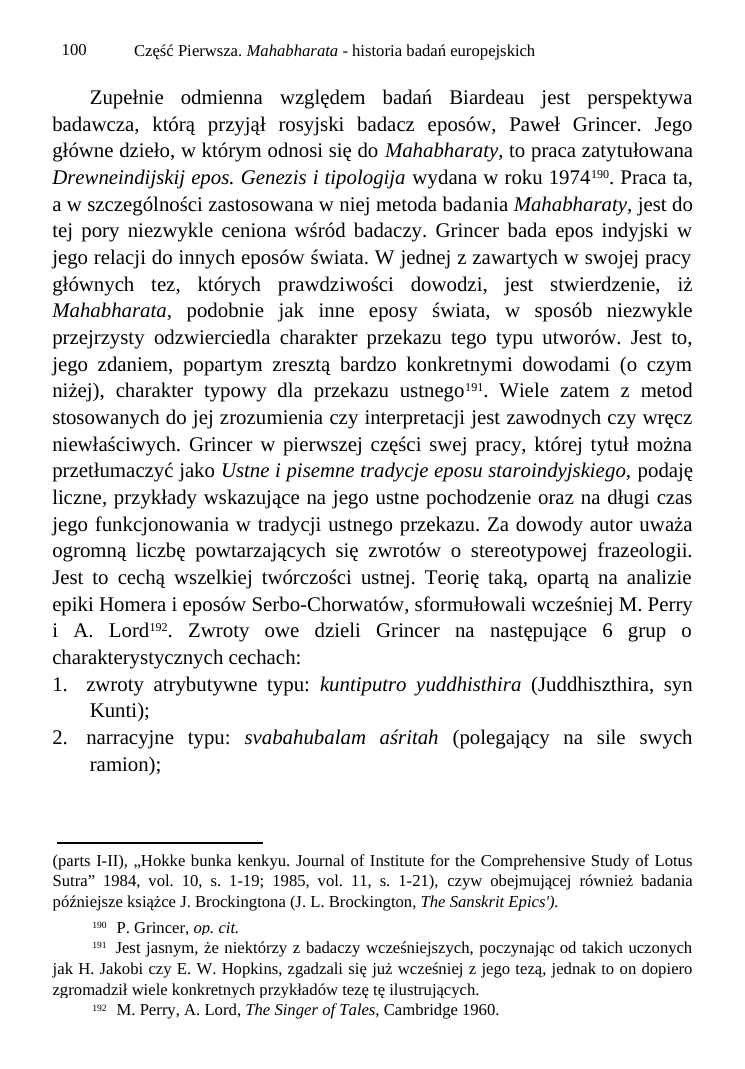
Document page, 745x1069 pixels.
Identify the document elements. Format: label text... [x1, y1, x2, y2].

text 192 M. Perry, A. Lord, The Singer of Tales, Cambridge 1960. [52, 1000, 693, 1019]
text 190 P. Grincer, op. cit. [52, 917, 693, 934]
list zwroty atrybutywne typu: kuntiputro yuddhisthira (Juddhiszthira, syn Kunti); [52, 672, 693, 722]
text 100 [57, 39, 91, 59]
text Część Pierwsza. Mahabharata - historia badań europejskich [134, 41, 617, 60]
list narracyjne typu: svabahubalam aśritah (polegający na sile swych ramion); [52, 725, 693, 776]
text 191 Jest jasnym, że niektórzy z badaczy wcześniejszych, poczynając od takich uczonych jak H. Jakobi czy E. W. Hopkins, zgadzali się już wcześniej z jego tezą, jednak to on dopiero zgromadził wiele konkretnych przykładów tezę tę ilustrujących. [52, 938, 693, 997]
text (parts I-II), „Hokke bunka kenkyu. Journal of Institute for the Comprehensive Study of Lotus Sutra” 1984, vol. 10, s. 1-19; 1985, vol. 11, s. 1-21), czyw obejmującej również badania późniejsze książce J. Brockingtona (J. L. Brockington, The Sanskrit Epics'). [52, 851, 693, 911]
text Zupełnie odmienna względem badań Biardeau jest perspektywa badawcza, którą przyjął rosyjski badacz eposów, Paweł Grincer. Jego główne dzieło, w którym odnosi się do Mahabharaty, to praca zaty­tułowana Drewneindijskij epos. Genezis i tipologija wydana w roku 1974190. Praca ta, a w szczególności zastosowana w niej metoda bada­nia Mahabharaty, jest do tej pory niezwykle ceniona wśród badaczy. Grincer bada epos indyjski w jego relacji do innych eposów świata. W jednej z zawartych w swojej pracy głównych tez, których prawdzi­wości dowodzi, jest stwierdzenie, iż Mahabharata, podobnie jak inne eposy świata, w sposób niezwykle przejrzysty odzwierciedla charakter przekazu tego typu utworów. Jest to, jego zdaniem, popartym zresztą bardzo konkretnymi dowodami (o czym niżej), charakter typowy dla przekazu ustnego191. Wiele zatem z metod stosowanych do jej zrozu­mienia czy interpretacji jest zawodnych czy wręcz niewłaściwych. Grincer w pierwszej części swej pracy, której tytuł można przetłumaczyć jako Ustne i pisemne tradycje eposu staroindyjskiego, podaję liczne, przykłady wskazujące na jego ustne pochodzenie oraz na długi czas jego funkcjonowania w tradycji ustnego przekazu. Za dowody autor uważa ogromną liczbę powtarzających się zwrotów o stereotypowej frazeologii. Jest to cechą wszelkiej twórczości ustnej. Teorię taką, opartą na analizie epiki Homera i eposów Serbo-Chorwatów, sformu­łowali wcześniej M. Perry i A. Lord192. Zwroty owe dzieli Grincer na następujące 6 grup o charakterystycznych cechach: [52, 85, 693, 669]
